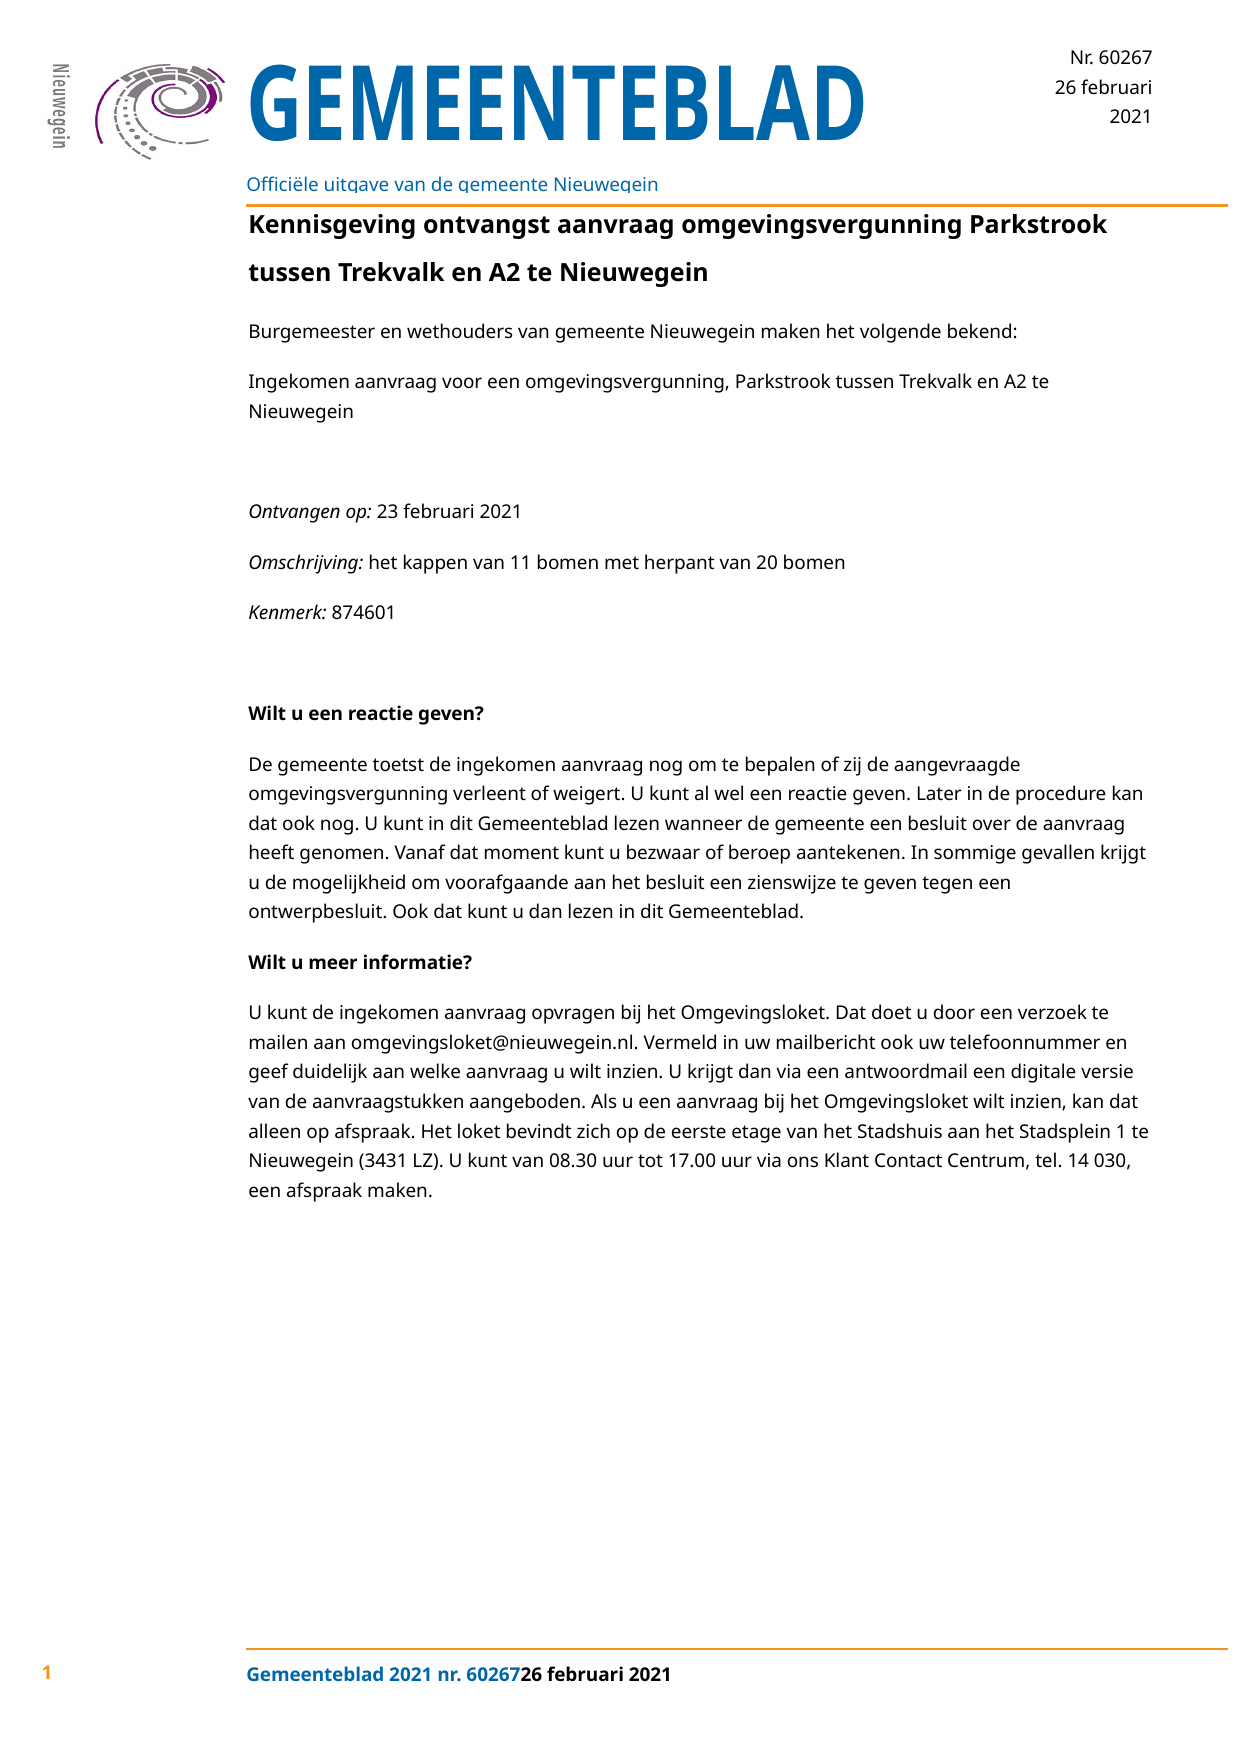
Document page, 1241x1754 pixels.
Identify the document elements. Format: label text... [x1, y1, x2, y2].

text Ontvangen op: 23 februari 2021 [248, 499, 1152, 524]
picture [41, 47, 231, 172]
text U kunt de ingekomen aanvraag opvragen bij het Omgevingsloket. Dat doet u door een verzoek te mailen aan omgevingsloket@nieuwegein.nl. Vermeld in uw mailbericht ook uw telefoonnummer en geef duidelijk aan welke aanvraag u wilt inzien. U krijgt dan via een antwoordmail een digitale versie van de aanvraagstukken aangeboden. Als u een aanvraag bij het Omgevingsloket wilt inzien, kan dat alleen op afspraak. Het loket bevindt zich op de eerste etage van het Stadshuis aan het Stadsplein 1 te Nieuwegein (3431 LZ). U kunt van 08.30 uur tot 17.00 uur via ons Klant Contact Centrum, tel. 14 030, een afspraak maken. [248, 999, 1152, 1203]
text Kenmerk: 874601 [248, 599, 1152, 625]
text Wilt u meer informatie? [248, 949, 1152, 975]
text Omschrijving: het kappen van 11 bomen met herpant van 20 bomen [248, 549, 1152, 575]
text Burgemeester en wethouders van gemeente Nieuwegein maken het volgende bekend: [248, 318, 1152, 344]
text Wilt u een reactie geven? [248, 700, 1152, 726]
text Ingekomen aanvraag voor een omgevingsvergunning, Parkstrook tussen Trekvalk en A2 te Nieuwegein [248, 368, 1152, 424]
text De gemeente toetst de ingekomen aanvraag nog om te bepalen of zij de aangevraagde omgevingsvergunning verleent of weigert. U kunt al wel een reactie geven. Later in de procedure kan dat ook nog. U kunt in dit Gemeenteblad lezen wanneer de gemeente een besluit over de aanvraag heeft genomen. Vanaf dat moment kunt u bezwaar of beroep aantekenen. In sommige gevallen krijgt u de mogelijkheid om voorafgaande aan het besluit een zienswijze te geven tegen een ontwerpbesluit. Ook dat kunt u dan lezen in dit Gemeenteblad. [248, 751, 1152, 924]
text Kennisgeving ontvangst aanvraag omgevingsvergunning Parkstrook tussen Trekvalk en A2 te Nieuwegein [248, 207, 1152, 288]
